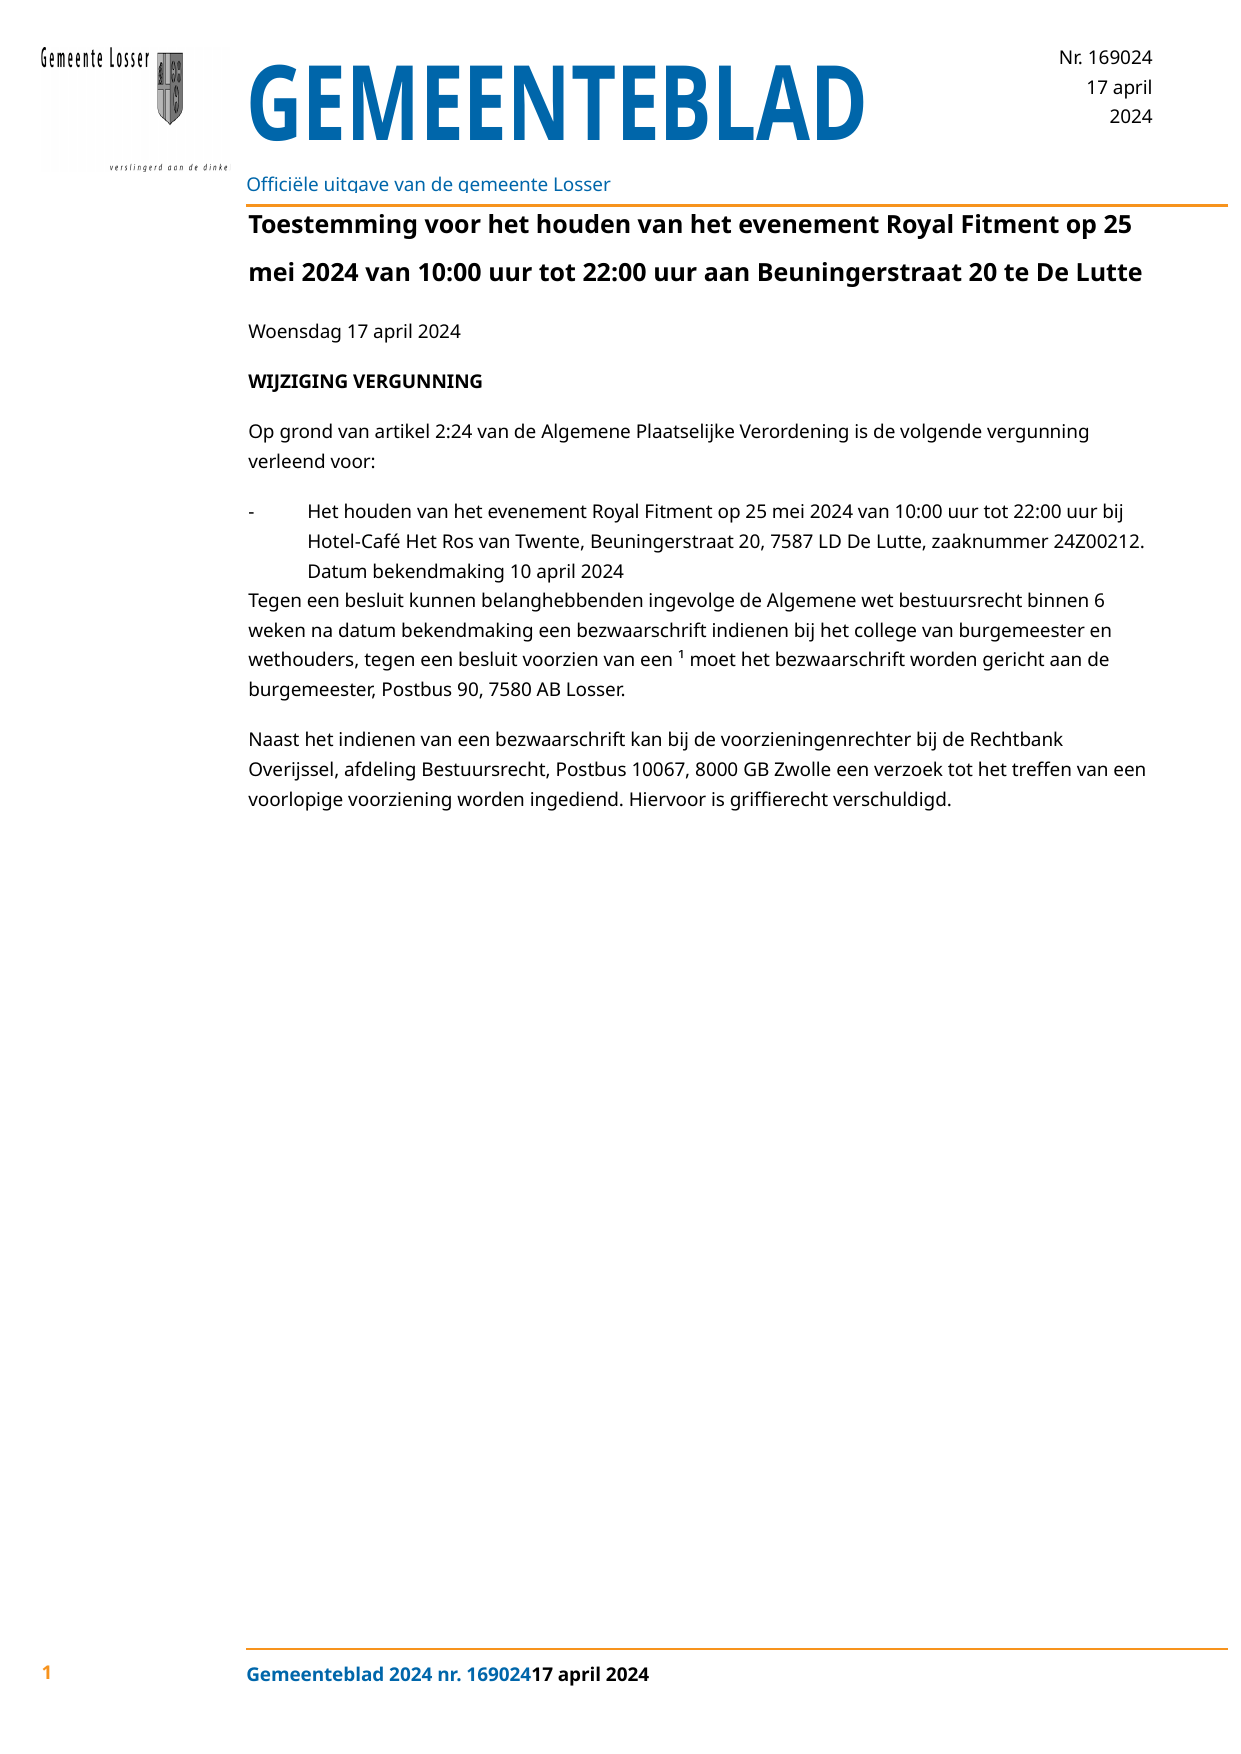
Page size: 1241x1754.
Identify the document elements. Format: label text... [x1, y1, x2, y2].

text WIJZIGING VERGUNNING [248, 368, 1152, 394]
text Woensdag 17 april 2024 [248, 318, 1152, 344]
text Naast het indienen van een bezwaarschrift kan bij de voorzieningenrechter bij de Rechtbank Overijssel, afdeling Bestuursrecht, Postbus 10067, 8000 GB Zwolle een verzoek tot het treffen van een voorlopige voorziening worden ingediend. Hiervoor is griffierecht verschuldigd. [248, 727, 1152, 812]
text Tegen een besluit kunnen belanghebbenden ingevolge de Algemene wet bestuursrecht binnen 6 weken na datum bekendmaking een bezwaarschrift indienen bij het college van burgemeester en wethouders, tegen een besluit voorzien van een ¹ moet het bezwaarschrift worden gericht aan de burgemeester, Postbus 90, 7580 AB Losser. [248, 587, 1152, 702]
list Datum bekendmaking 10 april 2024 [248, 558, 1152, 584]
picture [41, 47, 231, 172]
list Het houden van het evenement Royal Fitment op 25 mei 2024 van 10:00 uur tot 22:00 uur bij Hotel-Café Het Ros van Twente, Beuningerstraat 20, 7587 LD De Lutte, zaaknummer 24Z00212. [248, 499, 1152, 554]
text Op grond van artikel 2:24 van de Algemene Plaatselijke Verordening is de volgende vergunning verleend voor: [248, 419, 1152, 474]
text Toestemming voor het houden van het evenement Royal Fitment op 25 mei 2024 van 10:00 uur tot 22:00 uur aan Beuningerstraat 20 te De Lutte [248, 207, 1152, 288]
